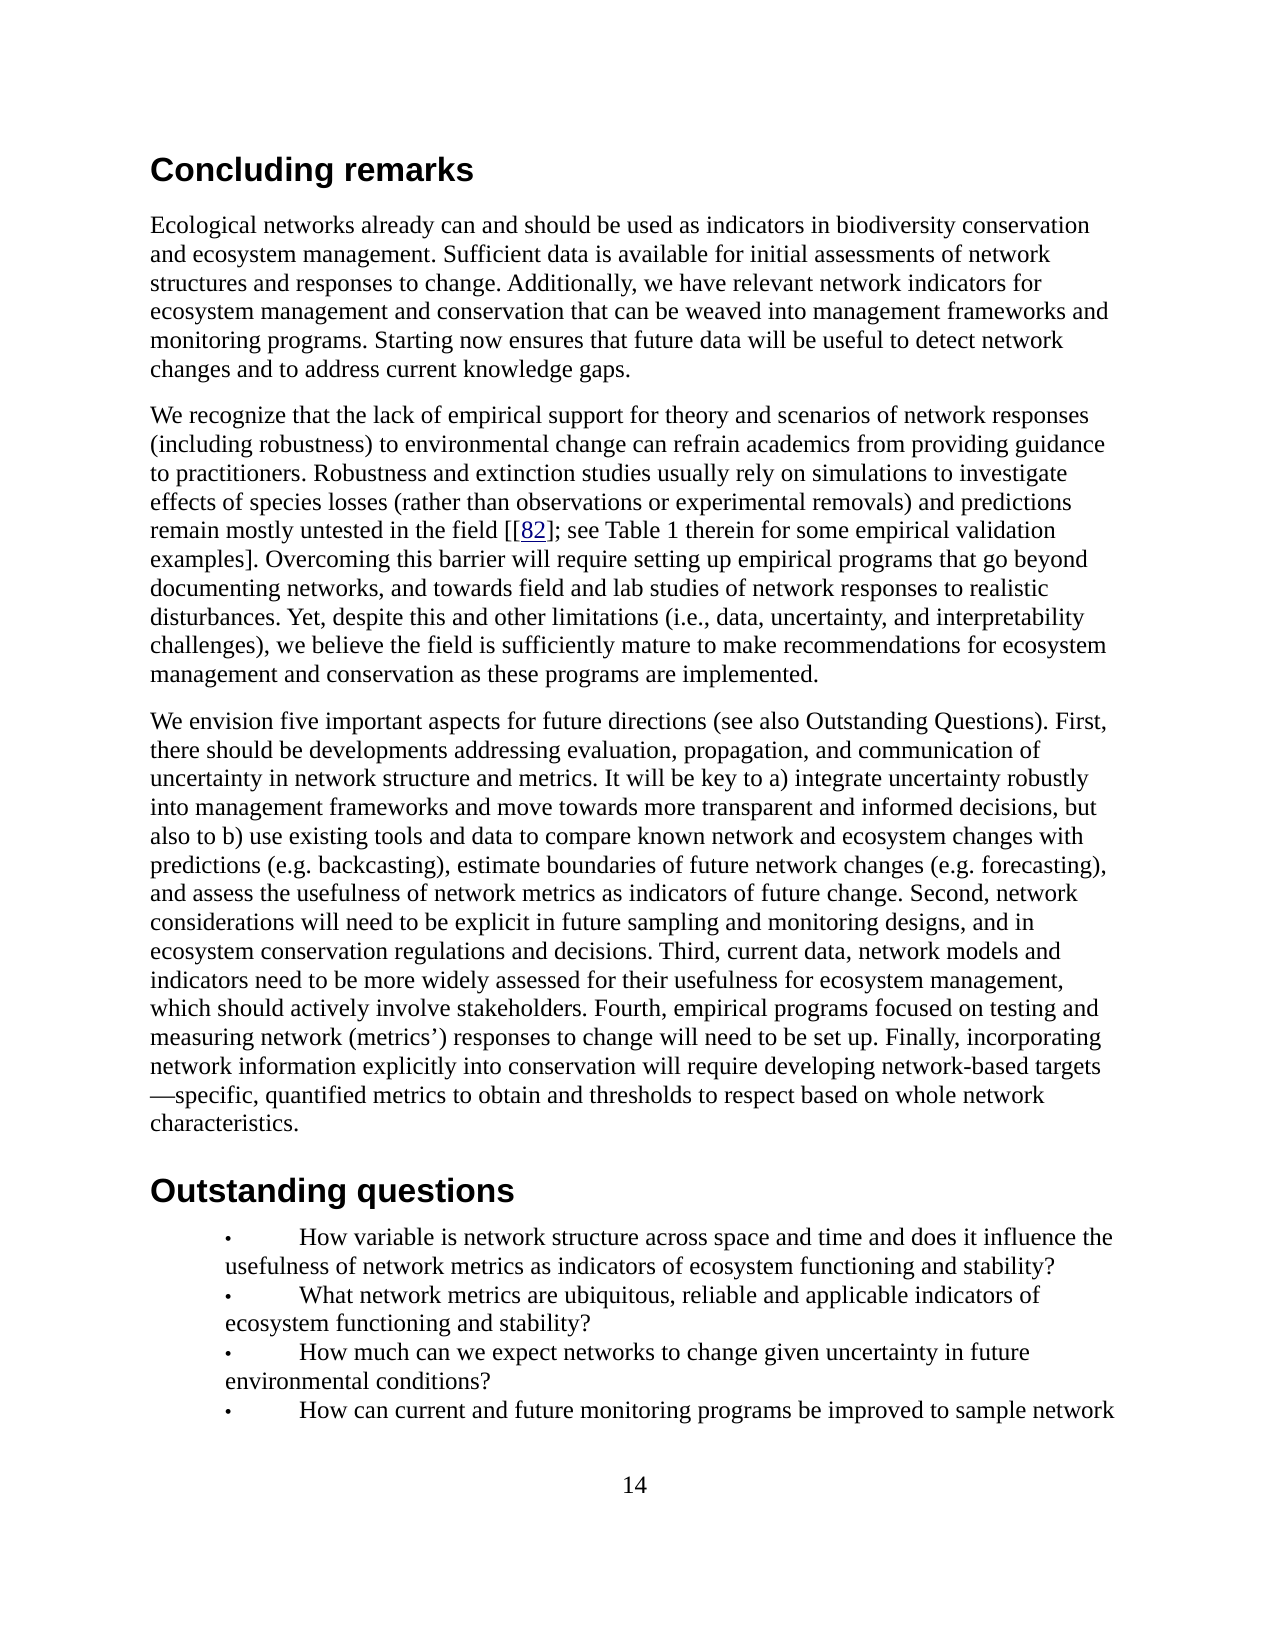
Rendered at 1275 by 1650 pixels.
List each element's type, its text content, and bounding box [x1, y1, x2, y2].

subtitle Concluding remarks [150, 150, 1125, 189]
list How variable is network structure across space and time and does it influence the usefulness of network metrics as indicators of ecosystem functioning and stability? [225, 1222, 1125, 1280]
subtitle Outstanding questions [150, 1171, 1125, 1210]
list What network metrics are ubiquitous, reliable and applicable indicators of ecosystem functioning and stability? [225, 1280, 1125, 1337]
text We envision five important aspects for future directions (see also Outstanding Questions). First, there should be developments addressing evaluation, propagation, and communication of uncertainty in network structure and metrics. It will be key to a) integrate uncertainty robustly into management frameworks and move towards more transparent and informed decisions, but also to b) use existing tools and data to compare known network and ecosystem changes with predictions (e.g. backcasting), estimate boundaries of future network changes (e.g. forecasting), and assess the usefulness of network metrics as indicators of future change. Second, network considerations will need to be explicit in future sampling and monitoring designs, and in ecosystem conservation regulations and decisions. Third, current data, network models and indicators need to be more widely assessed for their usefulness for ecosystem management, which should actively involve stakeholders. Fourth, empirical programs focused on testing and measuring network (metrics’) responses to change will need to be set up. Finally, incorporating network information explicitly into conservation will require developing network-based targets—specific, quantified metrics to obtain and thresholds to respect based on whole network characteristics. [150, 706, 1125, 1137]
text Ecological networks already can and should be used as indicators in biodiversity conservation and ecosystem management. Sufficient data is available for initial assessments of network structures and responses to change. Additionally, we have relevant network indicators for ecosystem management and conservation that can be weaved into management frameworks and monitoring programs. Starting now ensures that future data will be useful to detect network changes and to address current knowledge gaps. [150, 210, 1125, 383]
list How much can we expect networks to change given uncertainty in future environmental conditions? [225, 1337, 1125, 1395]
text We recognize that the lack of empirical support for theory and scenarios of network responses (including robustness) to environmental change can refrain academics from providing guidance to practitioners. Robustness and extinction studies usually rely on simulations to investigate effects of species losses (rather than observations or experimental removals) and predictions remain mostly untested in the field [[82]; see Table 1 therein for some empirical validation examples]. Overcoming this barrier will require setting up empirical programs that go beyond documenting networks, and towards field and lab studies of network responses to realistic disturbances. Yet, despite this and other limitations (i.e., data, uncertainty, and interpretability challenges), we believe the field is sufficiently mature to make recommendations for ecosystem management and conservation as these programs are implemented. [150, 401, 1125, 688]
list How can current and future monitoring programs be improved to sample network [225, 1395, 1125, 1423]
